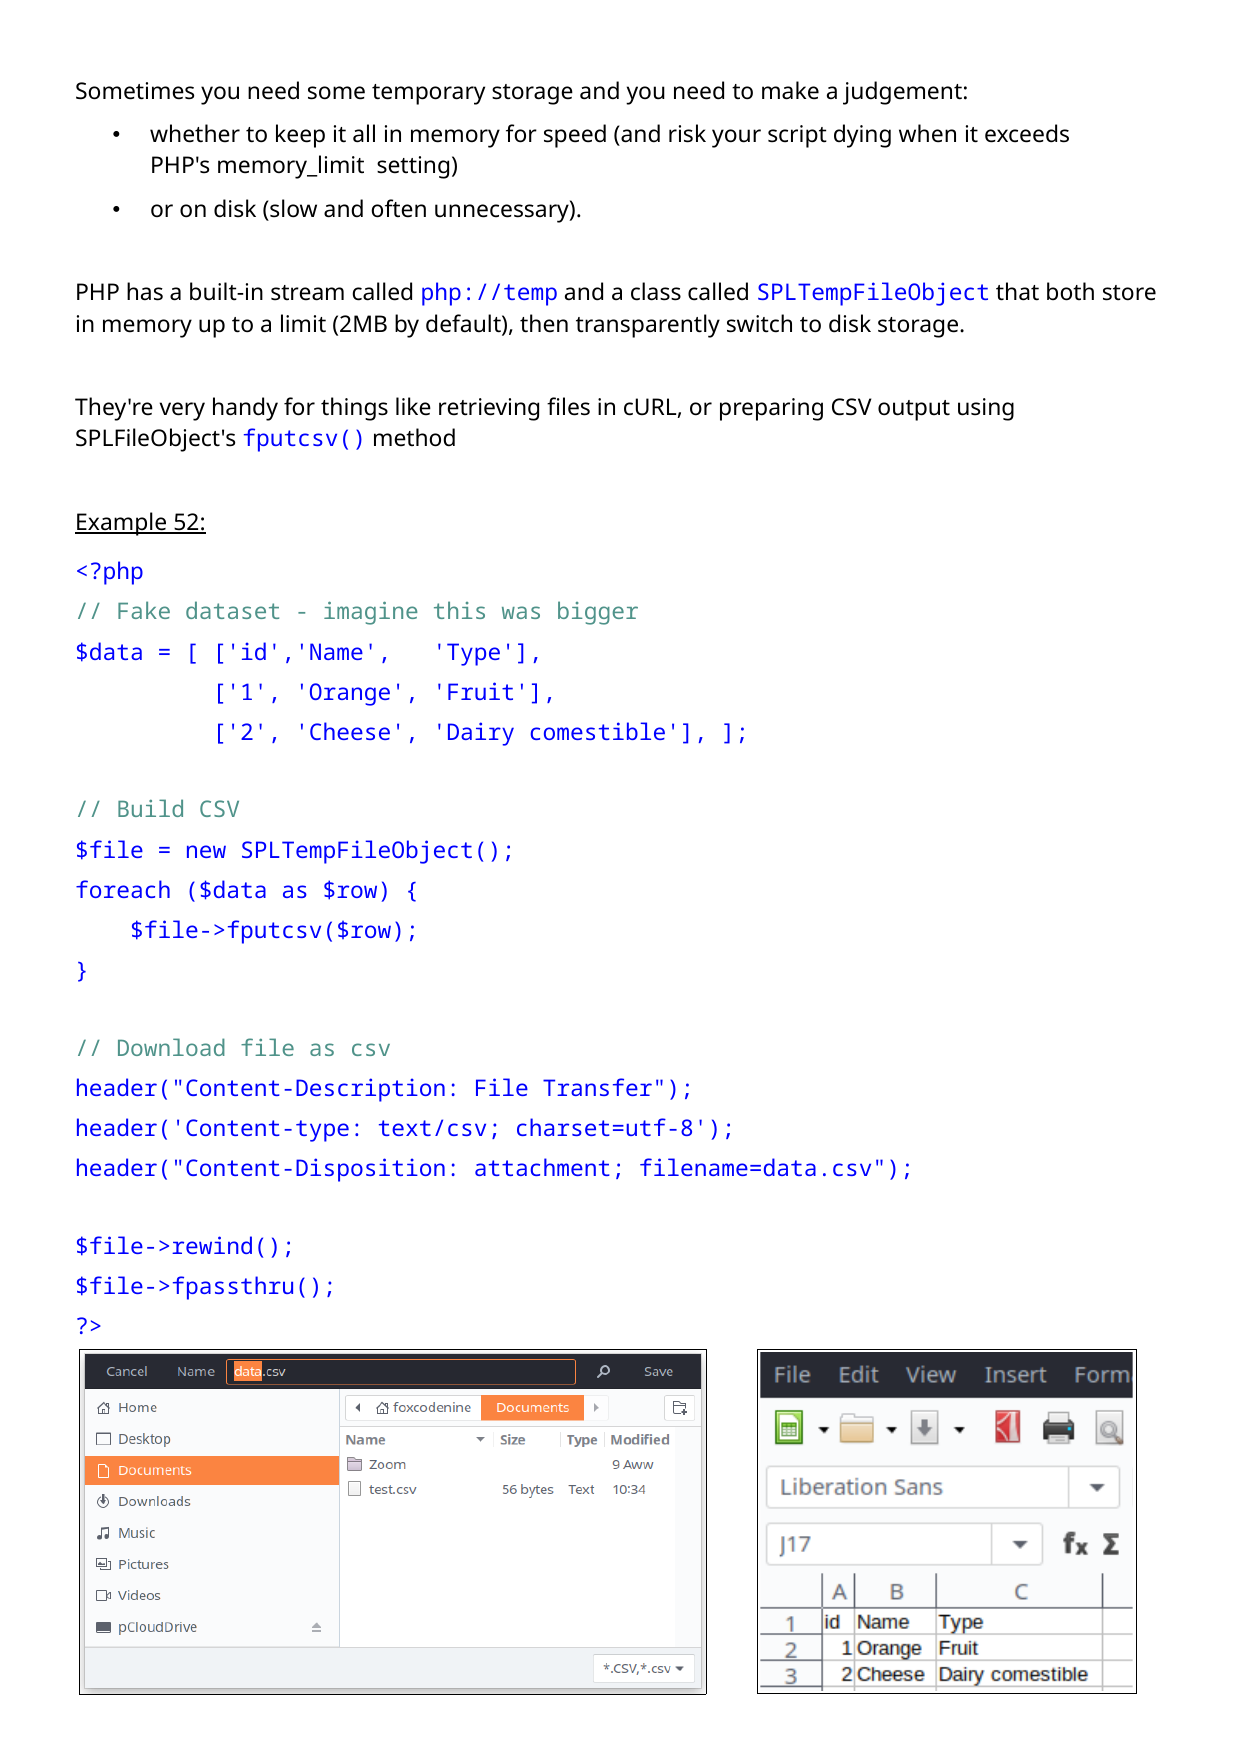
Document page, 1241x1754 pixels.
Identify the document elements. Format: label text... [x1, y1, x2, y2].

text ?> [75, 1310, 1166, 1342]
text header("Content-Description: File Transfer"); [75, 1072, 1166, 1103]
text $file->fputcsv($row); [75, 914, 1166, 945]
text // Fake dataset - imagine this was bigger [75, 595, 1166, 627]
text $file->fpassthru(); [75, 1270, 1166, 1301]
text <?php [75, 555, 1166, 586]
text $data = [ ['id','Name', 'Type'], [75, 636, 1166, 667]
text header("Content-Disposition: attachment; filename=data.csv"); [75, 1152, 1166, 1184]
text ['2', 'Cheese', 'Dairy comestible'], ]; [75, 716, 1166, 747]
list whether to keep it all in memory for speed (and risk your script dying when it exceeds PHP's memory_limit setting) [112, 118, 1166, 181]
text $file = new SPLTempFileObject(); [75, 834, 1166, 865]
text PHP has a built-in stream called php://temp and a class called SPLTempFileObject that both store in memory up to a limit (2MB by default), then transparently switch to disk storage. [75, 276, 1166, 339]
list or on disk (slow and often unnecessary). [112, 193, 1166, 224]
text // Download file as csv [75, 1032, 1166, 1063]
text // Build CSV [75, 793, 1166, 825]
text Sometimes you need some temporary storage and you need to make a judgement: [75, 75, 1166, 106]
text foreach ($data as $row) { [75, 874, 1166, 905]
text $file->rewind(); [75, 1230, 1166, 1261]
text } [75, 954, 1166, 986]
picture [760, 1352, 1133, 1691]
picture [80, 1350, 706, 1694]
text ['1', 'Orange', 'Fruit'], [75, 676, 1166, 707]
text header('Content-type: text/csv; charset=utf-8'); [75, 1112, 1166, 1143]
text Example 52: [75, 506, 1166, 537]
text They're very handy for things like retrieving files in cURL, or preparing CSV output using SPLFileObject's fputcsv() method [75, 391, 1166, 453]
